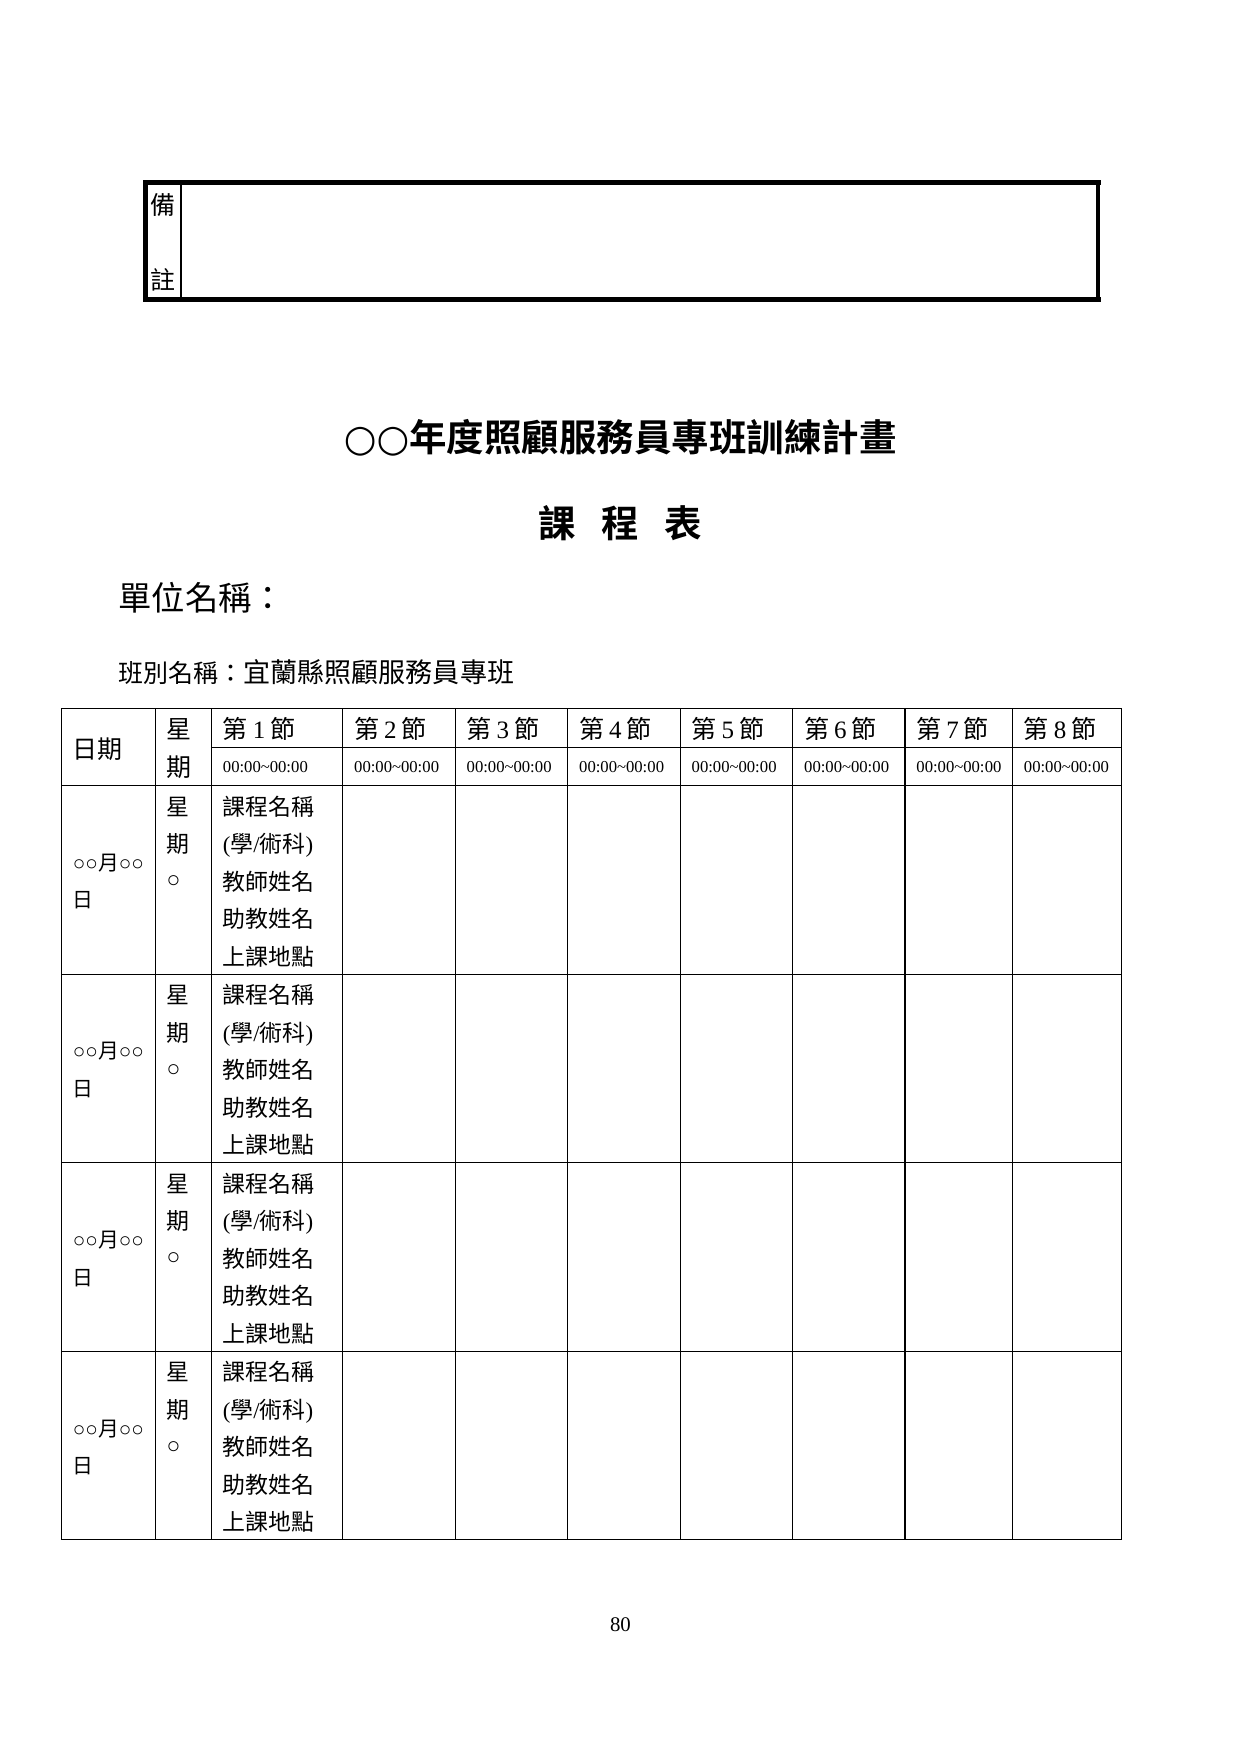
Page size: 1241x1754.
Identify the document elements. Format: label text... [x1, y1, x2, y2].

table_cell [456, 975, 567, 1162]
table_cell [343, 1352, 455, 1539]
table_cell [681, 975, 792, 1162]
table_cell [1013, 786, 1121, 974]
table_cell 00:00~00:00 [568, 748, 680, 785]
table_cell [681, 1352, 792, 1539]
table_cell [793, 1163, 904, 1351]
table_cell [906, 975, 1012, 1162]
table_cell 星期○ [156, 1163, 211, 1351]
table_cell [568, 975, 680, 1162]
table_cell [906, 1163, 1012, 1351]
table_cell ○○月○○日 [62, 1163, 155, 1351]
table_cell 課程名稱 (學/術科) 教師姓名 助教姓名 上課地點 [212, 975, 342, 1162]
table_header 第4節 [568, 709, 680, 747]
table_cell [793, 1352, 904, 1539]
table_cell [568, 1163, 680, 1351]
table_cell [906, 1352, 1012, 1539]
table_header 第8節 [1013, 709, 1121, 747]
table_cell [681, 786, 792, 974]
table_header 第7節 [906, 709, 1012, 747]
table_cell 00:00~00:00 [343, 748, 455, 785]
table_cell [906, 786, 1012, 974]
table_header 星期 [156, 709, 211, 785]
table_cell [1013, 975, 1121, 1162]
table_cell 00:00~00:00 [1013, 748, 1121, 785]
table_cell [793, 786, 904, 974]
table_cell 課程名稱 (學/術科) 教師姓名 助教姓名 上課地點 [212, 1163, 342, 1351]
table_header 第3節 [456, 709, 567, 747]
table_cell 00:00~00:00 [456, 748, 567, 785]
table_header 第1節 [212, 709, 342, 747]
table_cell [568, 786, 680, 974]
table_cell [793, 975, 904, 1162]
text ○○年度照顧服務員專班訓練計畫 [118, 398, 1122, 473]
table_cell ○○月○○日 [62, 975, 155, 1162]
table_cell 課程名稱 (學/術科) 教師姓名 助教姓名 上課地點 [212, 786, 342, 974]
table_cell 課程名稱 (學/術科) 教師姓名 助教姓名 上課地點 [212, 1352, 342, 1539]
table_cell [1013, 1352, 1121, 1539]
table_cell 00:00~00:00 [212, 748, 342, 785]
table_cell [1013, 1163, 1121, 1351]
text 班別名稱：宜蘭縣照顧服務員專班 [118, 633, 1122, 708]
table_cell [456, 1163, 567, 1351]
table_cell [343, 786, 455, 974]
table_header 第2節 [343, 709, 455, 747]
table_cell [456, 1352, 567, 1539]
table_header 第5節 [681, 709, 792, 747]
table_cell [343, 1163, 455, 1351]
table_cell ○○月○○日 [62, 786, 155, 974]
table_cell 00:00~00:00 [793, 748, 904, 785]
table_cell 00:00~00:00 [681, 748, 792, 785]
text 課 程 表 [118, 483, 1122, 558]
table_cell [182, 185, 1096, 297]
table_cell [568, 1352, 680, 1539]
table_cell 星期○ [156, 1352, 211, 1539]
table_header 日期 [62, 709, 155, 785]
table_cell 星期○ [156, 975, 211, 1162]
table_cell 00:00~00:00 [906, 748, 1012, 785]
text 單位名稱： [118, 558, 1122, 633]
table_cell [456, 786, 567, 974]
table_cell ○○月○○日 [62, 1352, 155, 1539]
table_cell 備 註 [148, 185, 180, 297]
table_cell 星期○ [156, 786, 211, 974]
table_header 第6節 [793, 709, 904, 747]
table_cell [343, 975, 455, 1162]
table_cell [681, 1163, 792, 1351]
